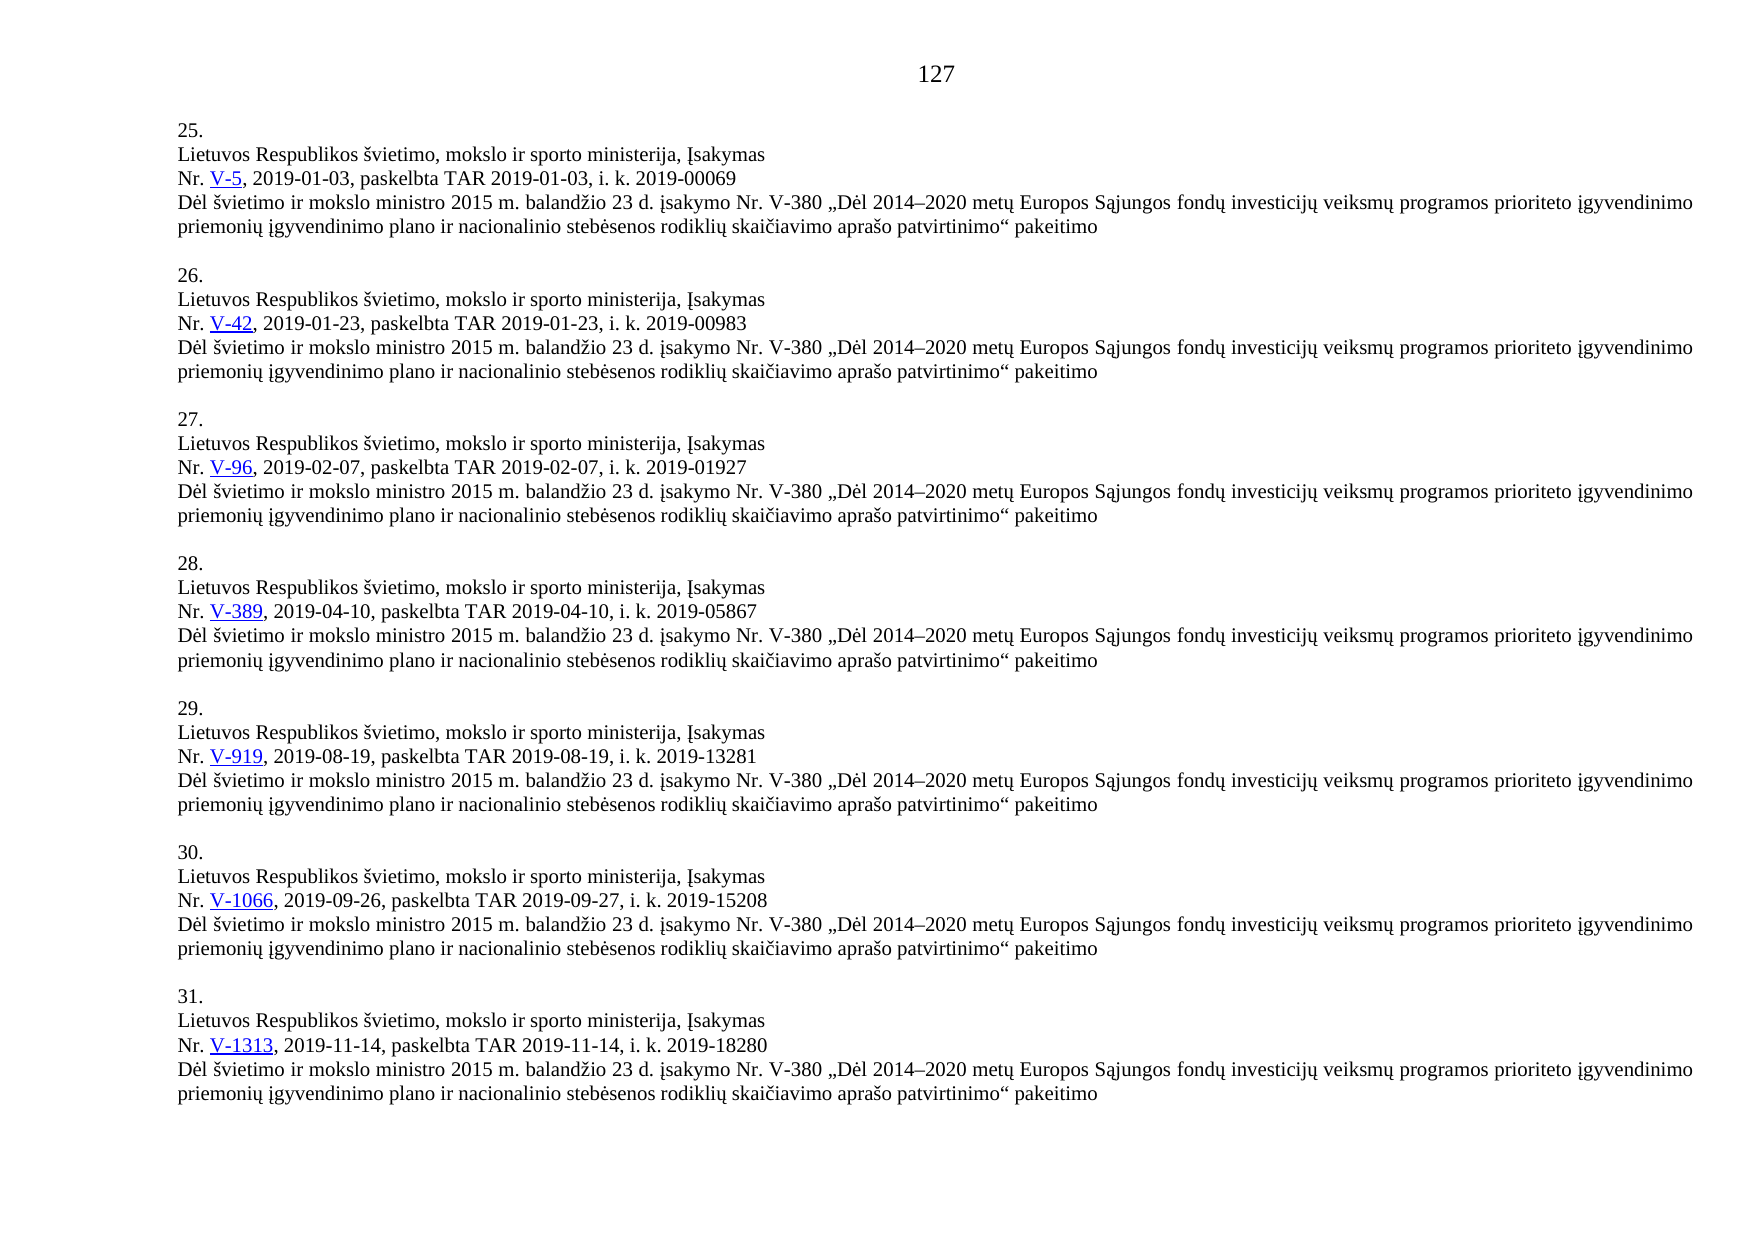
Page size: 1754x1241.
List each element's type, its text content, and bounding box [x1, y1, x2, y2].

text 28. [177, 551, 1695, 575]
text Nr. V-389, 2019-04-10, paskelbta TAR 2019-04-10, i. k. 2019-05867 [177, 599, 1695, 623]
text Nr. V-96, 2019-02-07, paskelbta TAR 2019-02-07, i. k. 2019-01927 [177, 455, 1695, 479]
text 27. [177, 407, 1695, 431]
text Lietuvos Respublikos švietimo, mokslo ir sporto ministerija, Įsakymas [177, 864, 1695, 888]
text Lietuvos Respublikos švietimo, mokslo ir sporto ministerija, Įsakymas [177, 142, 1695, 166]
text 26. [177, 262, 1695, 287]
text Lietuvos Respublikos švietimo, mokslo ir sporto ministerija, Įsakymas [177, 287, 1695, 311]
text 25. [177, 118, 1695, 142]
text 30. [177, 840, 1695, 864]
text Dėl švietimo ir mokslo ministro 2015 m. balandžio 23 d. įsakymo Nr. V-380 „Dėl 2014–2020 metų Europos Sąjungos fondų investicijų veiksmų programos prioriteto įgyvendinimo priemonių įgyvendinimo plano ir nacionalinio stebėsenos rodiklių skaičiavimo aprašo patvirtinimo“ pakeitimo [177, 1057, 1695, 1105]
text Dėl švietimo ir mokslo ministro 2015 m. balandžio 23 d. įsakymo Nr. V-380 „Dėl 2014–2020 metų Europos Sąjungos fondų investicijų veiksmų programos prioriteto įgyvendinimo priemonių įgyvendinimo plano ir nacionalinio stebėsenos rodiklių skaičiavimo aprašo patvirtinimo“ pakeitimo [177, 768, 1695, 816]
text Dėl švietimo ir mokslo ministro 2015 m. balandžio 23 d. įsakymo Nr. V-380 „Dėl 2014–2020 metų Europos Sąjungos fondų investicijų veiksmų programos prioriteto įgyvendinimo priemonių įgyvendinimo plano ir nacionalinio stebėsenos rodiklių skaičiavimo aprašo patvirtinimo“ pakeitimo [177, 912, 1695, 960]
text Dėl švietimo ir mokslo ministro 2015 m. balandžio 23 d. įsakymo Nr. V-380 „Dėl 2014–2020 metų Europos Sąjungos fondų investicijų veiksmų programos prioriteto įgyvendinimo priemonių įgyvendinimo plano ir nacionalinio stebėsenos rodiklių skaičiavimo aprašo patvirtinimo“ pakeitimo [177, 190, 1695, 238]
text Lietuvos Respublikos švietimo, mokslo ir sporto ministerija, Įsakymas [177, 431, 1695, 455]
text 29. [177, 696, 1695, 720]
text 31. [177, 984, 1695, 1008]
text Dėl švietimo ir mokslo ministro 2015 m. balandžio 23 d. įsakymo Nr. V-380 „Dėl 2014–2020 metų Europos Sąjungos fondų investicijų veiksmų programos prioriteto įgyvendinimo priemonių įgyvendinimo plano ir nacionalinio stebėsenos rodiklių skaičiavimo aprašo patvirtinimo“ pakeitimo [177, 479, 1695, 527]
text Lietuvos Respublikos švietimo, mokslo ir sporto ministerija, Įsakymas [177, 1008, 1695, 1032]
text Lietuvos Respublikos švietimo, mokslo ir sporto ministerija, Įsakymas [177, 720, 1695, 744]
text Nr. V-919, 2019-08-19, paskelbta TAR 2019-08-19, i. k. 2019-13281 [177, 744, 1695, 768]
text Lietuvos Respublikos švietimo, mokslo ir sporto ministerija, Įsakymas [177, 575, 1695, 599]
text Nr. V-42, 2019-01-23, paskelbta TAR 2019-01-23, i. k. 2019-00983 [177, 311, 1695, 335]
text Nr. V-5, 2019-01-03, paskelbta TAR 2019-01-03, i. k. 2019-00069 [177, 166, 1695, 190]
text Dėl švietimo ir mokslo ministro 2015 m. balandžio 23 d. įsakymo Nr. V-380 „Dėl 2014–2020 metų Europos Sąjungos fondų investicijų veiksmų programos prioriteto įgyvendinimo priemonių įgyvendinimo plano ir nacionalinio stebėsenos rodiklių skaičiavimo aprašo patvirtinimo“ pakeitimo [177, 335, 1695, 383]
text Dėl švietimo ir mokslo ministro 2015 m. balandžio 23 d. įsakymo Nr. V-380 „Dėl 2014–2020 metų Europos Sąjungos fondų investicijų veiksmų programos prioriteto įgyvendinimo priemonių įgyvendinimo plano ir nacionalinio stebėsenos rodiklių skaičiavimo aprašo patvirtinimo“ pakeitimo [177, 623, 1695, 672]
text Nr. V-1313, 2019-11-14, paskelbta TAR 2019-11-14, i. k. 2019-18280 [177, 1032, 1695, 1057]
text Nr. V-1066, 2019-09-26, paskelbta TAR 2019-09-27, i. k. 2019-15208 [177, 888, 1695, 912]
